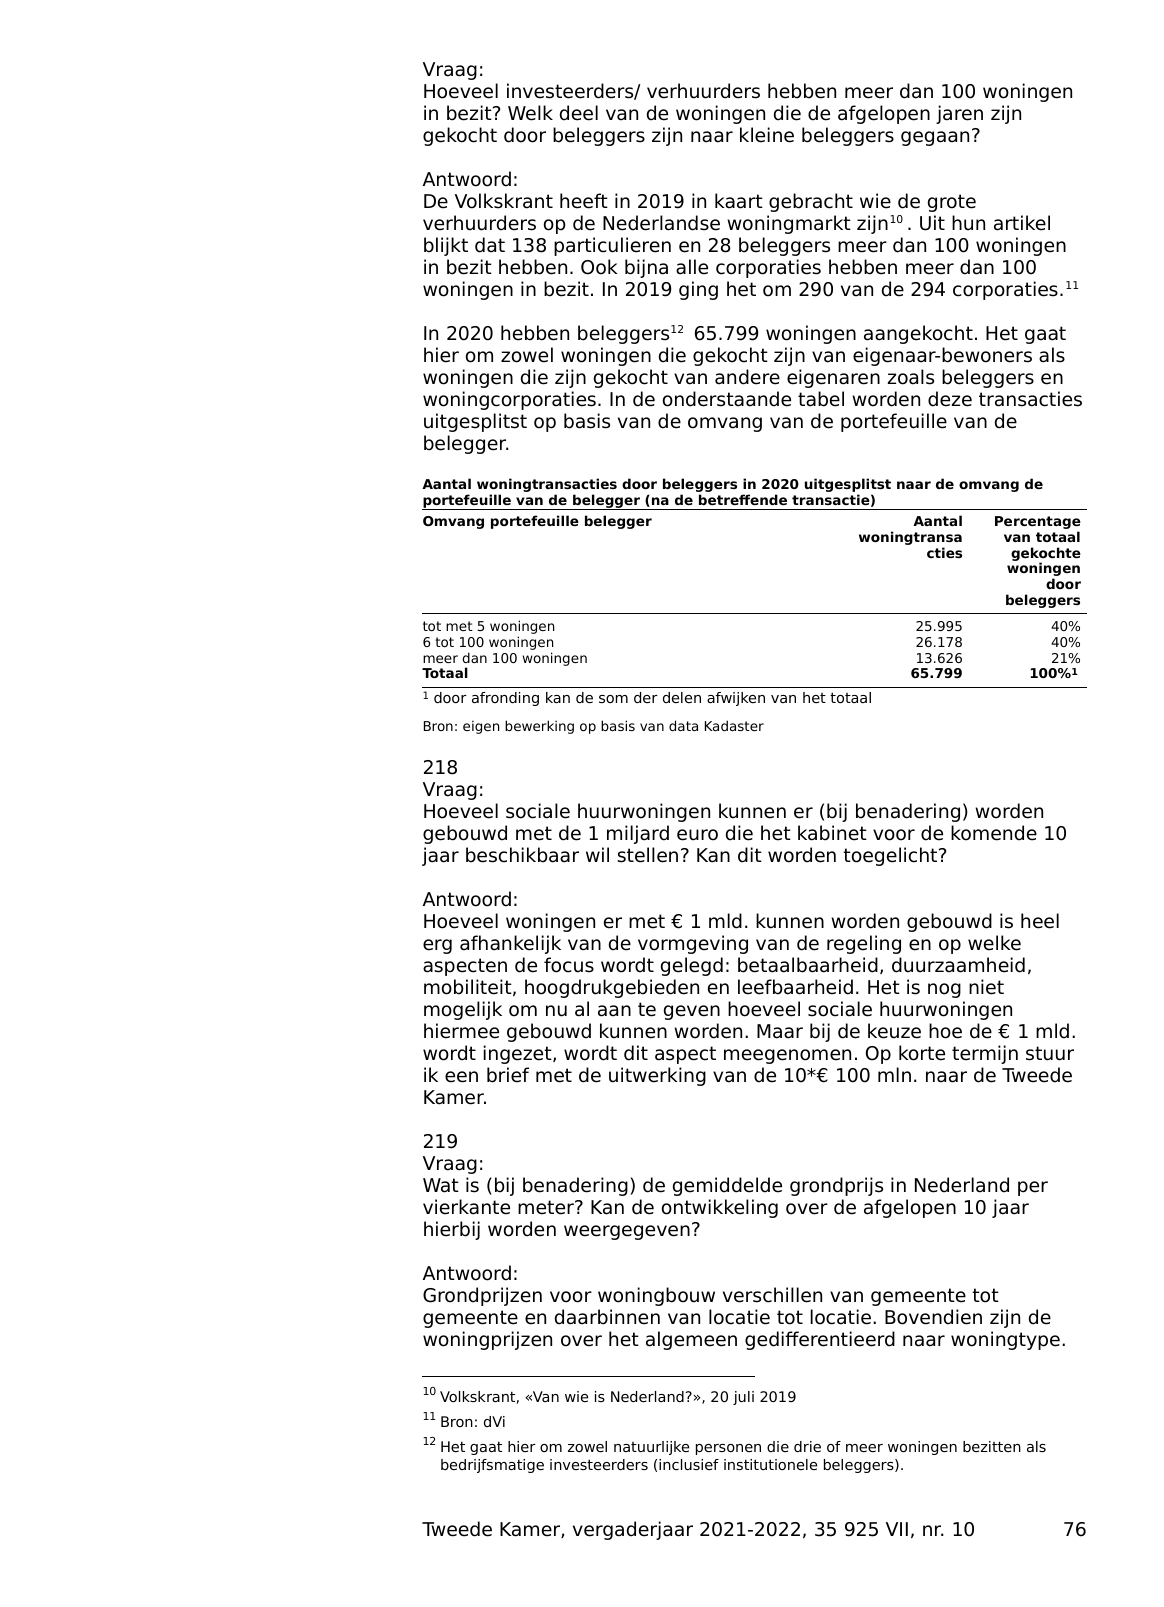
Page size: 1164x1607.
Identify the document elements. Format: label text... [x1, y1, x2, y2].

table_cell Omvang portefeuille belegger [422, 510, 850, 613]
table_cell Totaal [422, 666, 850, 687]
table_cell 26.178 [850, 635, 968, 650]
text Vraag: [422, 59, 1087, 81]
text Hoeveel sociale huurwoningen kunnen er (bij benadering) worden gebouwd met de 1 miljard euro die het kabinet voor de komende 10 jaar beschikbaar wil stellen? Kan dit worden toegelicht? [422, 801, 1087, 867]
text Bron: dVi [422, 1410, 1087, 1432]
text Antwoord: [422, 169, 1087, 191]
text Vraag: [422, 779, 1087, 801]
text De Volkskrant heeft in 2019 in kaart gebracht wie de grote verhuurders op de Nederlandse woningmarkt zijn. Uit hun artikel blijkt dat 138 particulieren en 28 beleggers meer dan 100 woningen in bezit hebben. Ook bijna alle corporaties hebben meer dan 100 woningen in bezit. In 2019 ging het om 290 van de 294 corporaties. [422, 191, 1087, 301]
table_cell 40% [969, 635, 1087, 650]
text Grondprijzen voor woningbouw verschillen van gemeente tot gemeente en daarbinnen van locatie tot locatie. Bovendien zijn de woningprijzen over het algemeen gedifferentieerd naar woningtype. [422, 1285, 1087, 1351]
table_cell tot met 5 woningen [422, 614, 850, 635]
table_cell meer dan 100 woningen [422, 650, 850, 666]
table_cell 6 tot 100 woningen [422, 635, 850, 650]
table_cell Percentage van totaal gekochte woningen door beleggers [969, 510, 1087, 613]
table_cell 13.626 [850, 650, 968, 666]
table_cell 40% [969, 614, 1087, 635]
table_cell 21% [969, 650, 1087, 666]
text 219 [422, 1131, 1087, 1153]
table_cell 1 door afronding kan de som der delen afwijken van het totaal Bron: eigen bewerking op basis van data Kadaster [422, 688, 1087, 735]
text Antwoord: [422, 1263, 1087, 1285]
table_header Aantal woningtransacties door beleggers in 2020 uitgesplitst naar de omvang de portefeuille van de belegger (na de betreffende transactie) [422, 477, 1087, 508]
table_cell 100%1 [969, 666, 1087, 687]
text 218 [422, 757, 1087, 779]
table_cell Aantal woningtransacties [850, 510, 968, 613]
text Hoeveel investeerders/ verhuurders hebben meer dan 100 woningen in bezit? Welk deel van de woningen die de afgelopen jaren zijn gekocht door beleggers zijn naar kleine beleggers gegaan? [422, 81, 1087, 147]
text In 2020 hebben beleggers 65.799 woningen aangekocht. Het gaat hier om zowel woningen die gekocht zijn van eigenaar-bewoners als woningen die zijn gekocht van andere eigenaren zoals beleggers en woningcorporaties. In de onderstaande tabel worden deze transacties uitgesplitst op basis van de omvang van de portefeuille van de belegger. [422, 323, 1087, 455]
text Antwoord: [422, 889, 1087, 911]
text Hoeveel woningen er met € 1 mld. kunnen worden gebouwd is heel erg afhankelijk van de vormgeving van de regeling en op welke aspecten de focus wordt gelegd: betaalbaarheid, duurzaamheid, mobiliteit, hoogdrukgebieden en leefbaarheid. Het is nog niet mogelijk om nu al aan te geven hoeveel sociale huurwoningen hiermee gebouwd kunnen worden. Maar bij de keuze hoe de € 1 mld. wordt ingezet, wordt dit aspect meegenomen. Op korte termijn stuur ik een brief met de uitwerking van de 10*€ 100 mln. naar de Tweede Kamer. [422, 911, 1087, 1109]
text Het gaat hier om zowel natuurlijke personen die drie of meer woningen bezitten als bedrijfsmatige investeerders (inclusief institutionele beleggers). [422, 1435, 1087, 1474]
text Wat is (bij benadering) de gemiddelde grondprijs in Nederland per vierkante meter? Kan de ontwikkeling over de afgelopen 10 jaar hierbij worden weergegeven? [422, 1175, 1087, 1241]
table_cell 25.995 [850, 614, 968, 635]
text Volkskrant, «Van wie is Nederland?», 20 juli 2019 [422, 1385, 1087, 1407]
text Vraag: [422, 1153, 1087, 1175]
table_cell 65.799 [850, 666, 968, 687]
